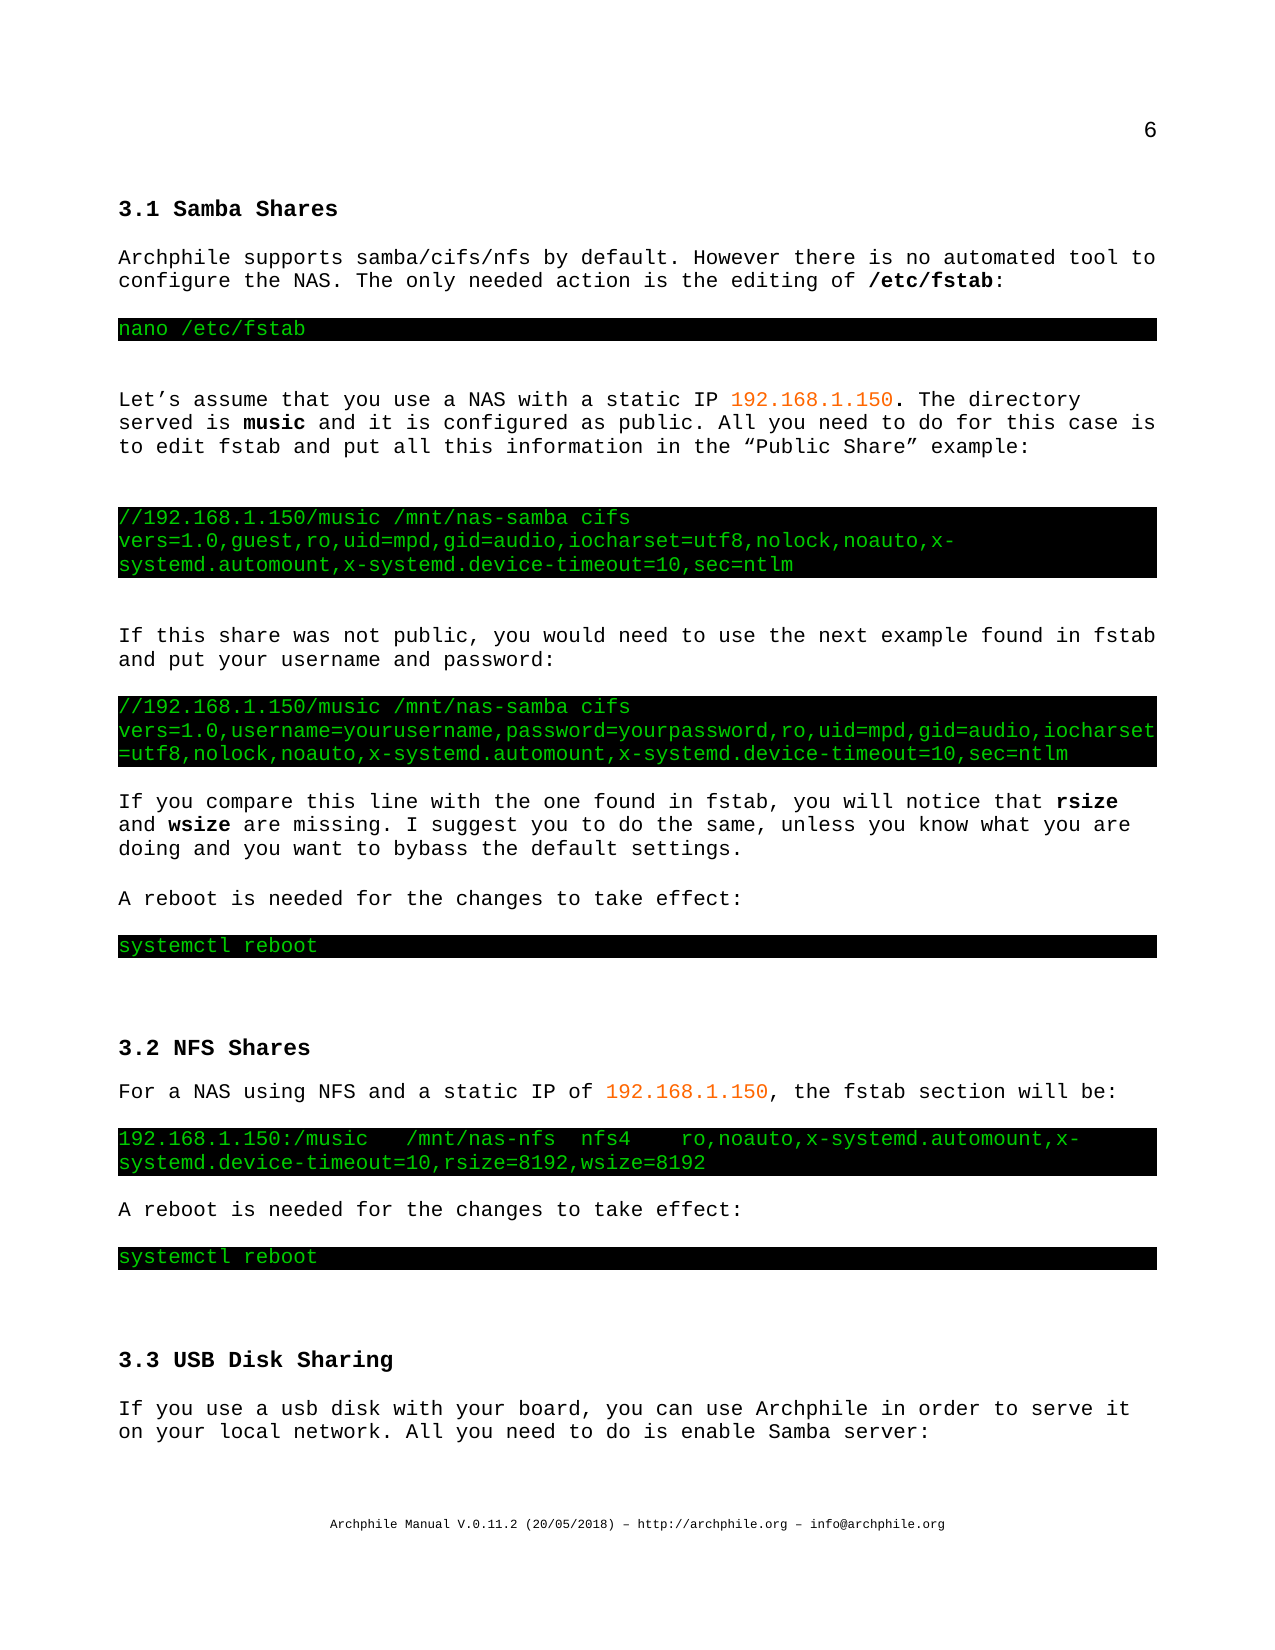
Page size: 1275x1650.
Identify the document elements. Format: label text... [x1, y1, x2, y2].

text 3.2 NFS Shares [118, 1036, 1157, 1062]
text A reboot is needed for the changes to take effect: [118, 887, 1157, 911]
text 3.1 Samba Shares [118, 197, 1157, 223]
text If this share was not public, you would need to use the next example found in fstab and put your username and password: [118, 625, 1157, 672]
text Archphile supports samba/cifs/nfs by default. However there is no automated tool to configure the NAS. The only needed action is the editing of /etc/fstab: [118, 247, 1157, 294]
text systemctl reboot [118, 1247, 1157, 1270]
text //192.168.1.150/music /mnt/nas-samba cifs vers=1.0,username=yourusername,password=yourpassword,ro,uid=mpd,gid=audio,iocharset=utf8,nolock,noauto,x-systemd.automount,x-systemd.device-timeout=10,sec=ntlm [118, 696, 1157, 767]
text If you use a usb disk with your board, you can use Archphile in order to serve it on your local network. All you need to do is enable Samba server: [118, 1398, 1157, 1445]
text If you compare this line with the one found in fstab, you will notice that rsize and wsize are missing. I suggest you to do the same, unless you know what you are doing and you want to bybass the default settings. [118, 791, 1157, 862]
text 3.3 USB Disk Sharing [118, 1348, 1157, 1374]
text For a NAS using NFS and a static IP of 192.168.1.150, the fstab section will be: [118, 1081, 1157, 1105]
text systemctl reboot [118, 935, 1157, 958]
text Let’s assume that you use a NAS with a static IP 192.168.1.150. The directory served is music and it is configured as public. All you need to do for this case is to edit fstab and put all this information in the “Public Share” example: [118, 389, 1157, 459]
text nano /etc/fstab [118, 318, 1157, 341]
text 192.168.1.150:/music /mnt/nas-nfs nfs4 ro,noauto,x-systemd.automount,x-systemd.device-timeout=10,rsize=8192,wsize=8192 [118, 1128, 1157, 1176]
text //192.168.1.150/music /mnt/nas-samba cifs vers=1.0,guest,ro,uid=mpd,gid=audio,iocharset=utf8,nolock,noauto,x-systemd.automount,x-systemd.device-timeout=10,sec=ntlm [118, 507, 1157, 578]
text A reboot is needed for the changes to take effect: [118, 1199, 1157, 1223]
